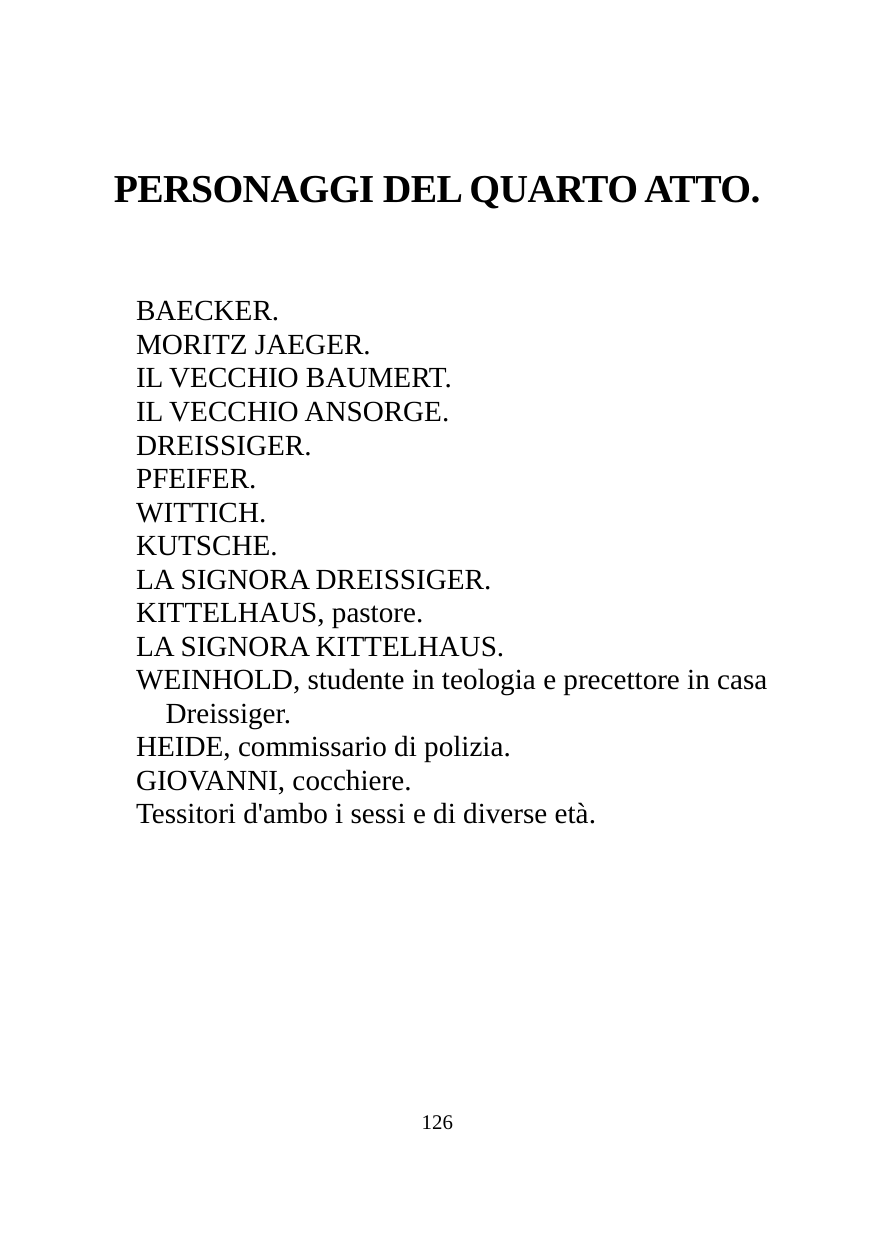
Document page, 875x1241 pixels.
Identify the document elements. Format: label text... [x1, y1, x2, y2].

text LA SIGNORA DREISSIGER. [136, 562, 768, 595]
text Tessitori d'ambo i sessi e di diverse età. [136, 797, 768, 830]
text IL VECCHIO BAUMERT. [136, 361, 768, 394]
text LA SIGNORA KITTELHAUS. [136, 629, 768, 662]
text HEIDE, commissario di polizia. [136, 729, 768, 763]
text MORITZ JAEGER. [136, 327, 768, 361]
text WEINHOLD, studente in teologia e precettore in casa Dreissiger. [136, 662, 768, 729]
text PFEIFER. [136, 461, 768, 495]
text KUTSCHE. [136, 528, 768, 562]
text GIOVANNI, cocchiere. [136, 763, 768, 797]
subtitle PERSONAGGI DEL QUARTO ATTO. [106, 165, 768, 211]
text WITTICH. [136, 495, 768, 528]
text KITTELHAUS, pastore. [136, 595, 768, 629]
text IL VECCHIO ANSORGE. [136, 394, 768, 428]
text BAECKER. [136, 293, 768, 327]
text DREISSIGER. [136, 428, 768, 461]
